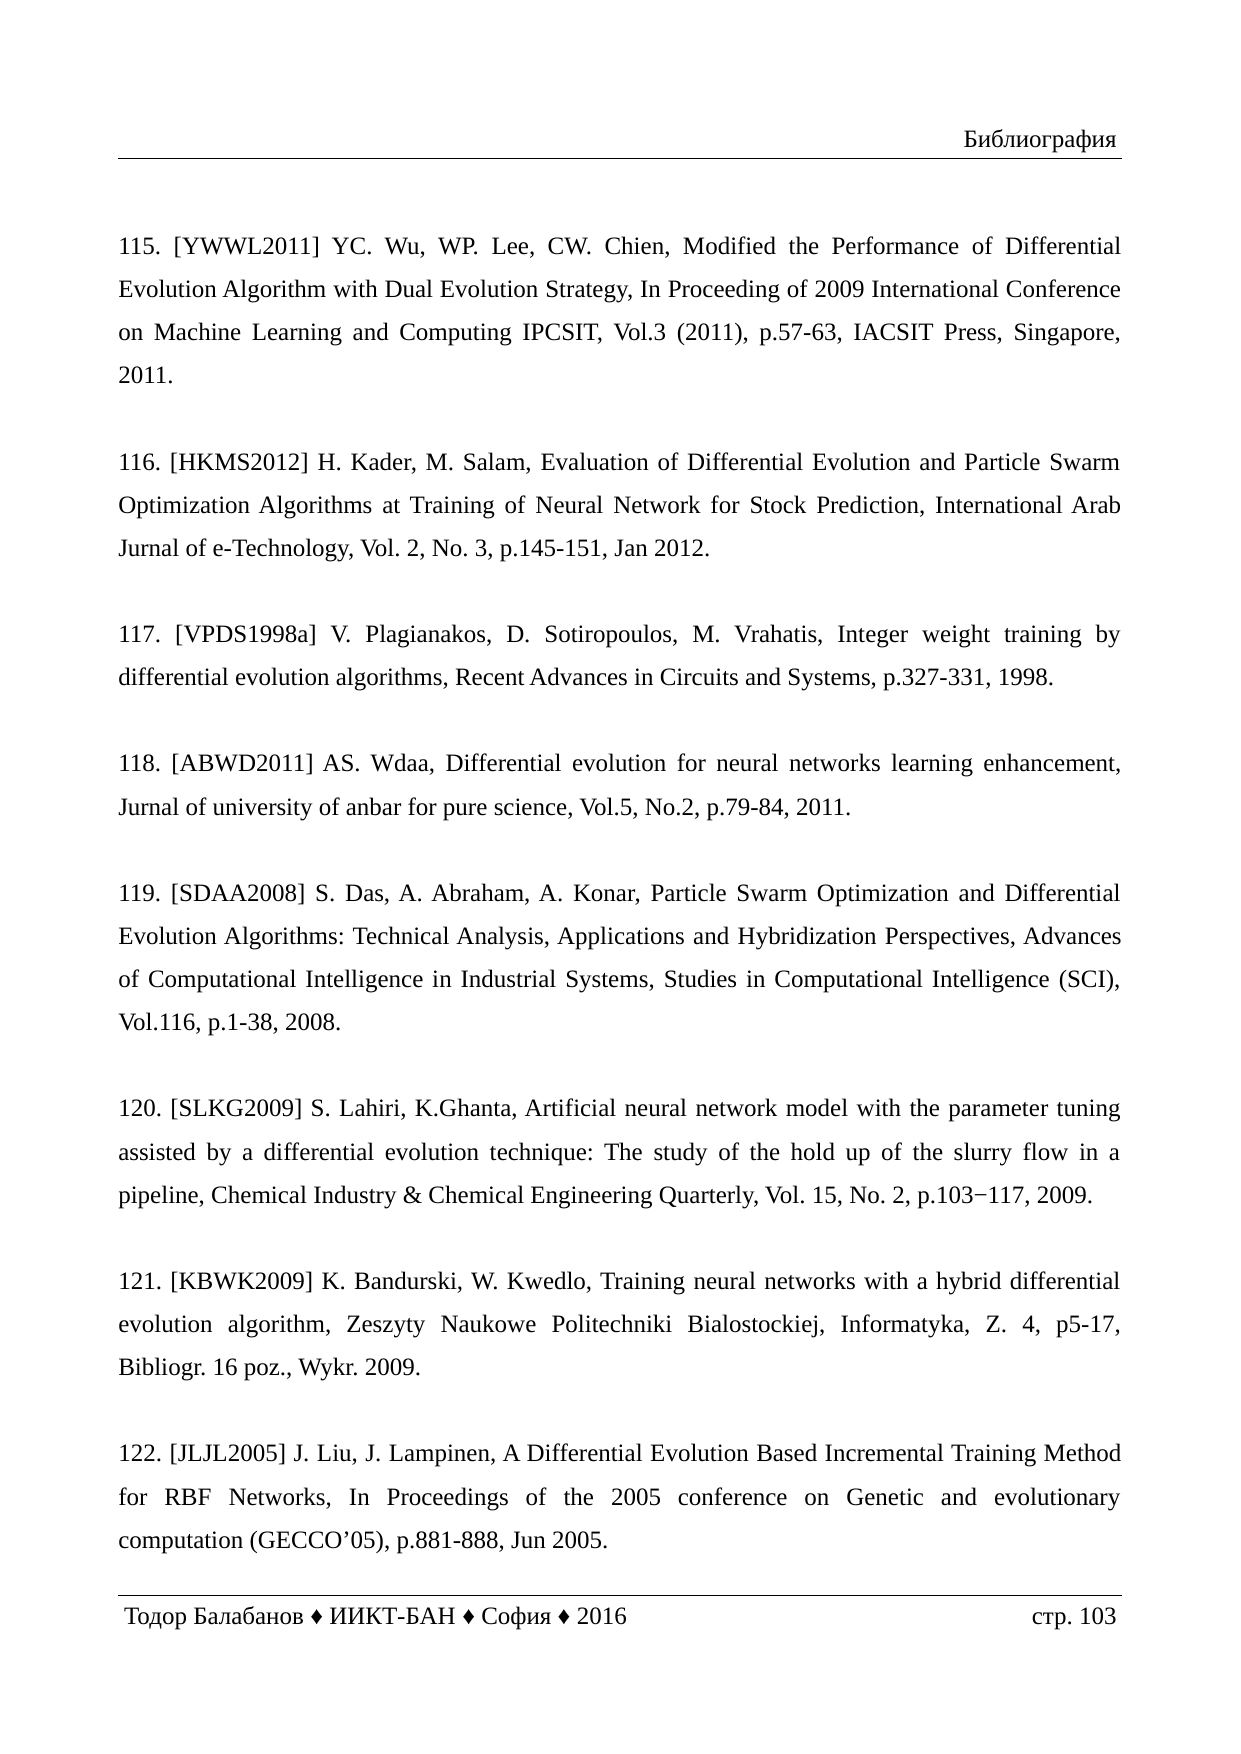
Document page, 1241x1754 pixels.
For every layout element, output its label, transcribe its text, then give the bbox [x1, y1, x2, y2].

text 117. [VPDS1998a] V. Plagianakos, D. Sotiropoulos, M. Vrahatis, Integer weight training by differential evolution algorithms, Recent Advances in Circuits and Systems, p.327-331, 1998. [118, 619, 1122, 691]
text 120. [SLKG2009] S. Lahiri, K.Ghanta, Artificial neural network model with the parameter tuning assisted by a differential evolution technique: The study of the hold up of the slurry flow in a pipeline, Chemical Industry & Chemical Engineering Quarterly, Vol. 15, No. 2, p.103−117, 2009. [118, 1093, 1122, 1208]
text 119. [SDAA2008] S. Das, A. Abraham, A. Konar, Particle Swarm Optimization and Differential Evolution Algorithms: Technical Analysis, Applications and Hybridization Perspectives, Advances of Computational Intelligence in Industrial Systems, Studies in Computational Intelligence (SCI), Vol.116, p.1-38, 2008. [118, 878, 1122, 1036]
text 122. [JLJL2005] J. Liu, J. Lampinen, A Differential Evolution Based Incremental Training Method for RBF Networks, In Proceedings of the 2005 conference on Genetic and evolutionary computation (GECCO’05), p.881-888, Jun 2005. [118, 1438, 1122, 1553]
text 118. [ABWD2011] AS. Wdaa, Differential evolution for neural networks learning enhancement, Jurnal of university of anbar for pure science, Vol.5, No.2, p.79-84, 2011. [118, 748, 1122, 820]
text 116. [HKMS2012] H. Kader, M. Salam, Evaluation of Differential Evolution and Particle Swarm Optimization Algorithms at Training of Neural Network for Stock Prediction, International Arab Jurnal of e-Technology, Vol. 2, No. 3, p.145-151, Jan 2012. [118, 447, 1122, 562]
text 115. [YWWL2011] YC. Wu, WP. Lee, CW. Chien, Modified the Performance of Differential Evolution Algorithm with Dual Evolution Strategy, In Proceeding of 2009 International Conference on Machine Learning and Computing IPCSIT, Vol.3 (2011), p.57-63, IACSIT Press, Singapore, 2011. [118, 231, 1122, 389]
text 121. [KBWK2009] K. Bandurski, W. Kwedlo, Training neural networks with a hybrid differential evolution algorithm, Zeszyty Naukowe Politechniki Bialostockiej, Informatyka, Z. 4, p5-17, Bibliogr. 16 poz., Wykr. 2009. [118, 1266, 1122, 1381]
